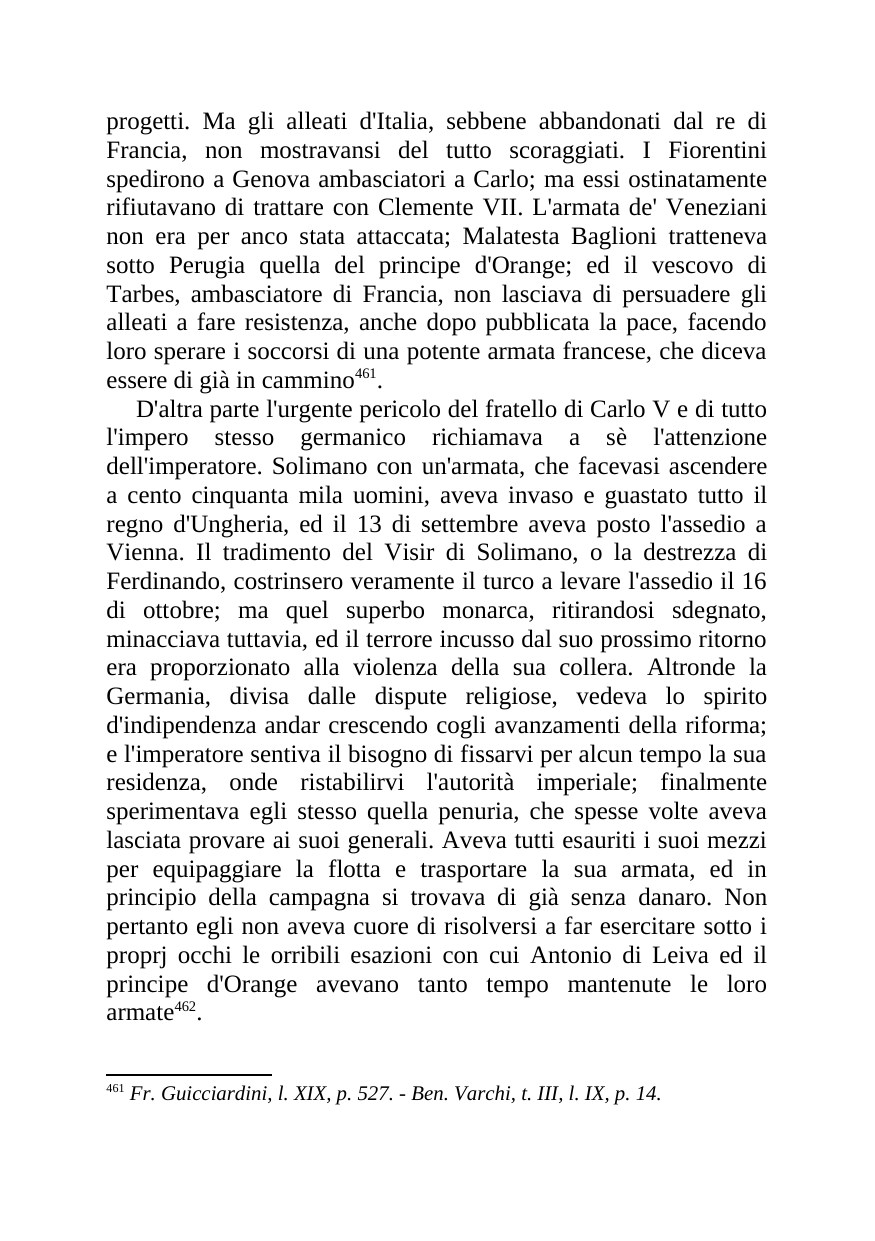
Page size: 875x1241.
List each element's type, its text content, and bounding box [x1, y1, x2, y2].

text Fr. Guicciardini, l. XIX, p. 527. - Ben. Varchi, t. III, l. IX, p. 14. [106, 1081, 768, 1105]
text progetti. Ma gli alleati d'Italia, sebbene abbandonati dal re di Francia, non mostravansi del tutto scoraggiati. I Fiorentini spedirono a Genova ambasciatori a Carlo; ma essi ostinatamente rifiutavano di trattare con Clemente VII. L'armata de' Veneziani non era per anco stata attaccata; Malatesta Baglioni tratteneva sotto Perugia quella del principe d'Orange; ed il vescovo di Tarbes, ambasciatore di Francia, non lasciava di persuadere gli alleati a fare resistenza, anche dopo pubblicata la pace, facendo loro sperare i soccorsi di una potente armata francese, che diceva essere di già in cammino. [106, 106, 768, 394]
text D'altra parte l'urgente pericolo del fratello di Carlo V e di tutto l'impero stesso germanico richiamava a sè l'attenzione dell'imperatore. Solimano con un'armata, che facevasi ascendere a cento cinquanta mila uomini, aveva invaso e guastato tutto il regno d'Ungheria, ed il 13 di settembre aveva posto l'assedio a Vienna. Il tradimento del Visir di Solimano, o la destrezza di Ferdinando, costrinsero veramente il turco a levare l'assedio il 16 di ottobre; ma quel superbo monarca, ritirandosi sdegnato, minacciava tuttavia, ed il terrore incusso dal suo prossimo ritorno era proporzionato alla violenza della sua collera. Altronde la Germania, divisa dalle dispute religiose, vedeva lo spirito d'indipendenza andar crescendo cogli avanzamenti della riforma; e l'imperatore sentiva il bisogno di fissarvi per alcun tempo la sua residenza, onde ristabilirvi l'autorità imperiale; finalmente sperimentava egli stesso quella penuria, che spesse volte aveva lasciata provare ai suoi generali. Aveva tutti esauriti i suoi mezzi per equipaggiare la flotta e trasportare la sua armata, ed in principio della campagna si trovava di già senza danaro. Non pertanto egli non aveva cuore di risolversi a far esercitare sotto i proprj occhi le orribili esazioni con cui Antonio di Leiva ed il principe d'Orange avevano tanto tempo mantenute le loro armate. [106, 394, 768, 1026]
